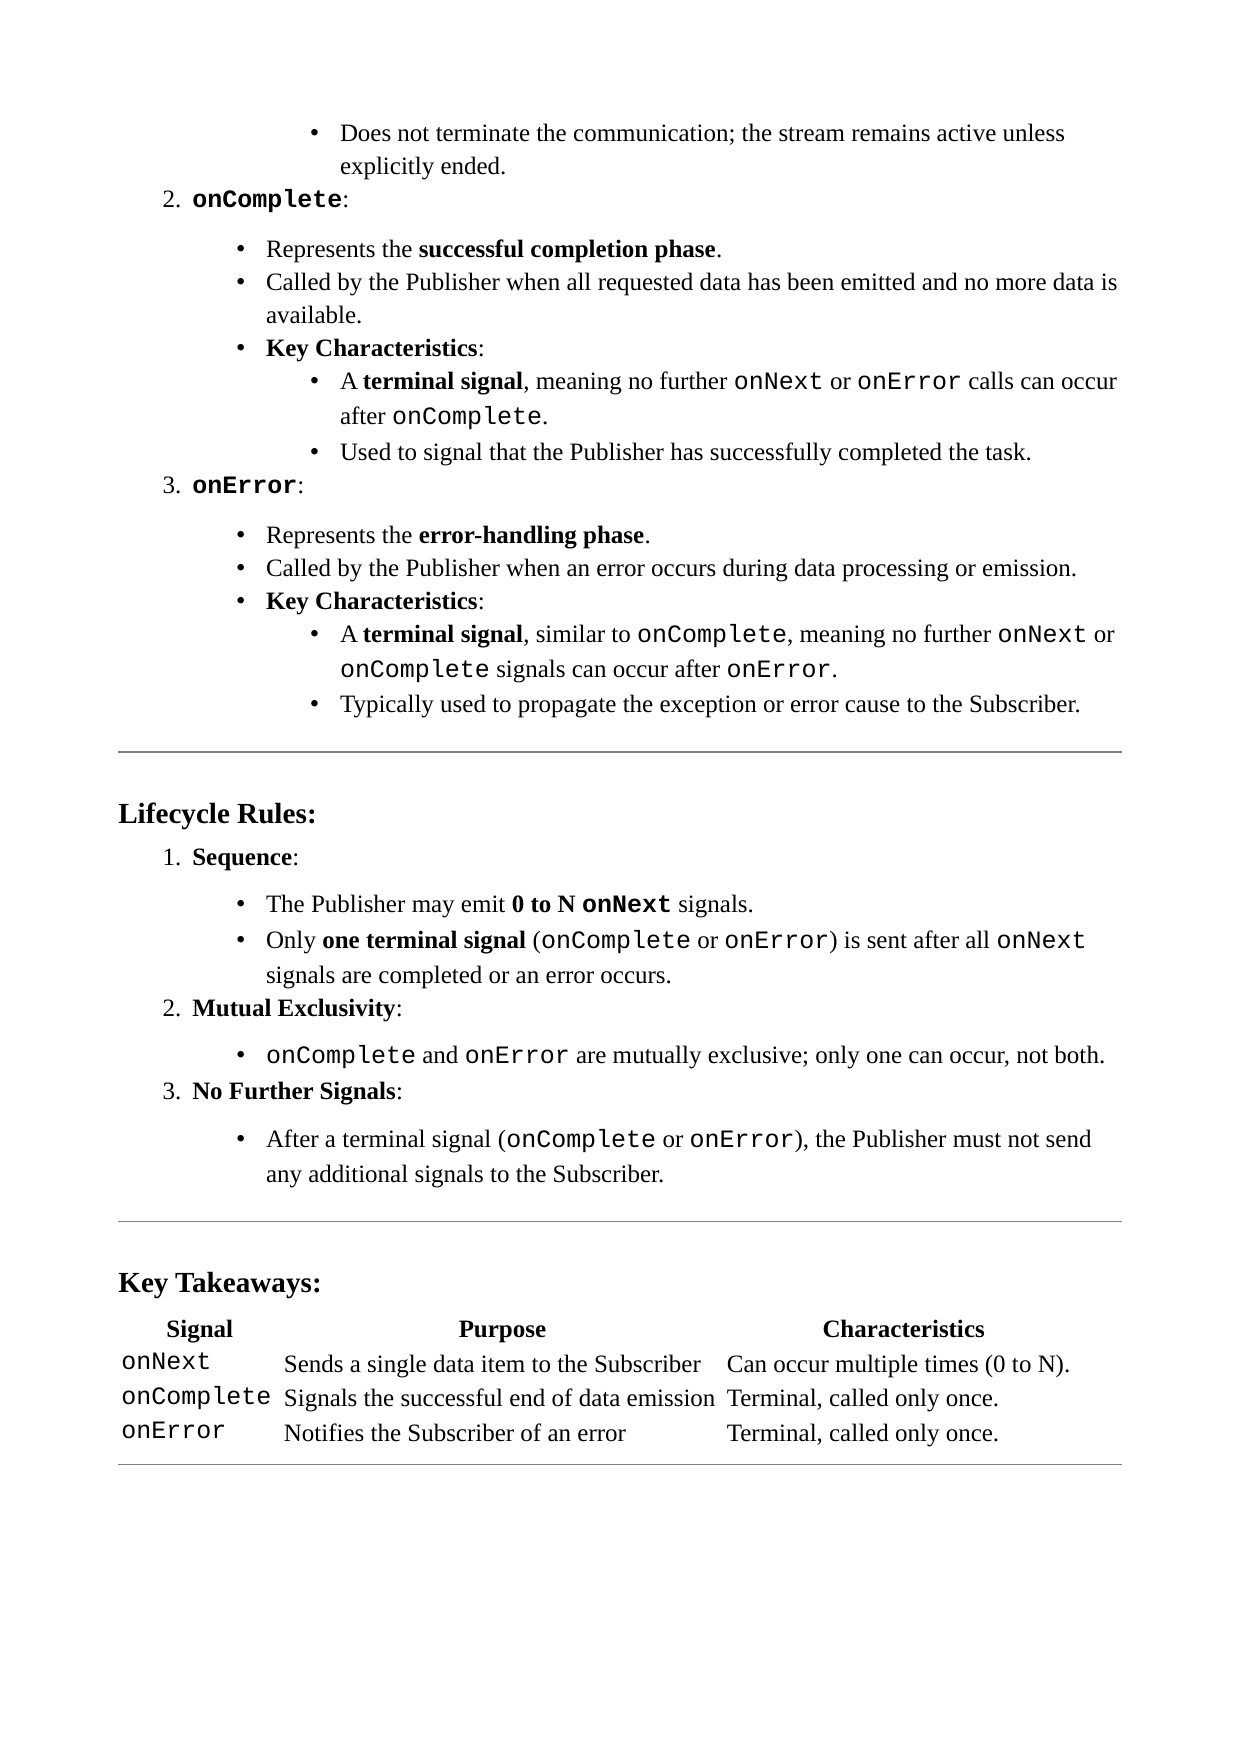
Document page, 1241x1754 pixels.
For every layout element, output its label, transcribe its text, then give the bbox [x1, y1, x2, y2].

list Used to signal that the Publisher has successfully completed the task. [310, 437, 1122, 466]
list Key Characteristics: [236, 333, 1122, 362]
list No Further Signals: [162, 1076, 1122, 1105]
list Called by the Publisher when all requested data has been emitted and no more data is available. [236, 267, 1122, 329]
list Called by the Publisher when an error occurs during data processing or emission. [236, 553, 1122, 582]
table_cell Terminal, called only once. [724, 1380, 1083, 1415]
list onComplete and onError are mutually exclusive; only one can occur, not both. [236, 1041, 1122, 1071]
table_header Signal [118, 1311, 281, 1346]
table_header Characteristics [724, 1311, 1083, 1346]
list The Publisher may emit 0 to N onNext signals. [236, 889, 1122, 920]
list Sequence: [162, 842, 1122, 871]
list Only one terminal signal (onComplete or onError) is sent after all onNext signals are completed or an error occurs. [236, 925, 1122, 989]
list Mutual Exclusivity: [162, 993, 1122, 1022]
table_cell onError [118, 1415, 281, 1449]
list Represents the error-handling phase. [236, 520, 1122, 548]
table_cell Can occur multiple times (0 to N). [724, 1346, 1083, 1380]
table_header Purpose [281, 1311, 724, 1346]
table_cell Notifies the Subscriber of an error [281, 1415, 724, 1449]
table_cell onComplete [118, 1380, 281, 1415]
table_cell onNext [118, 1346, 281, 1380]
list After a terminal signal (onComplete or onError), the Publisher must not send any additional signals to the Subscriber. [236, 1124, 1122, 1187]
list onError: [162, 470, 1122, 501]
table_cell Terminal, called only once. [724, 1415, 1083, 1449]
subtitle Lifecycle Rules: [118, 796, 1122, 829]
list Key Characteristics: [236, 586, 1122, 614]
table_cell Sends a single data item to the Subscriber [281, 1346, 724, 1380]
table_cell Signals the successful end of data emission [281, 1380, 724, 1415]
subtitle Key Takeaways: [118, 1265, 1122, 1299]
list onComplete: [162, 184, 1122, 215]
list A terminal signal, meaning no further onNext or onError calls can occur after onComplete. [310, 366, 1122, 432]
list Does not terminate the communication; the stream remains active unless explicitly ended. [310, 118, 1122, 180]
list Represents the successful completion phase. [236, 234, 1122, 263]
list A terminal signal, similar to onComplete, meaning no further onNext or onComplete signals can occur after onError. [310, 619, 1122, 685]
list Typically used to propagate the exception or error cause to the Subscriber. [310, 689, 1122, 718]
